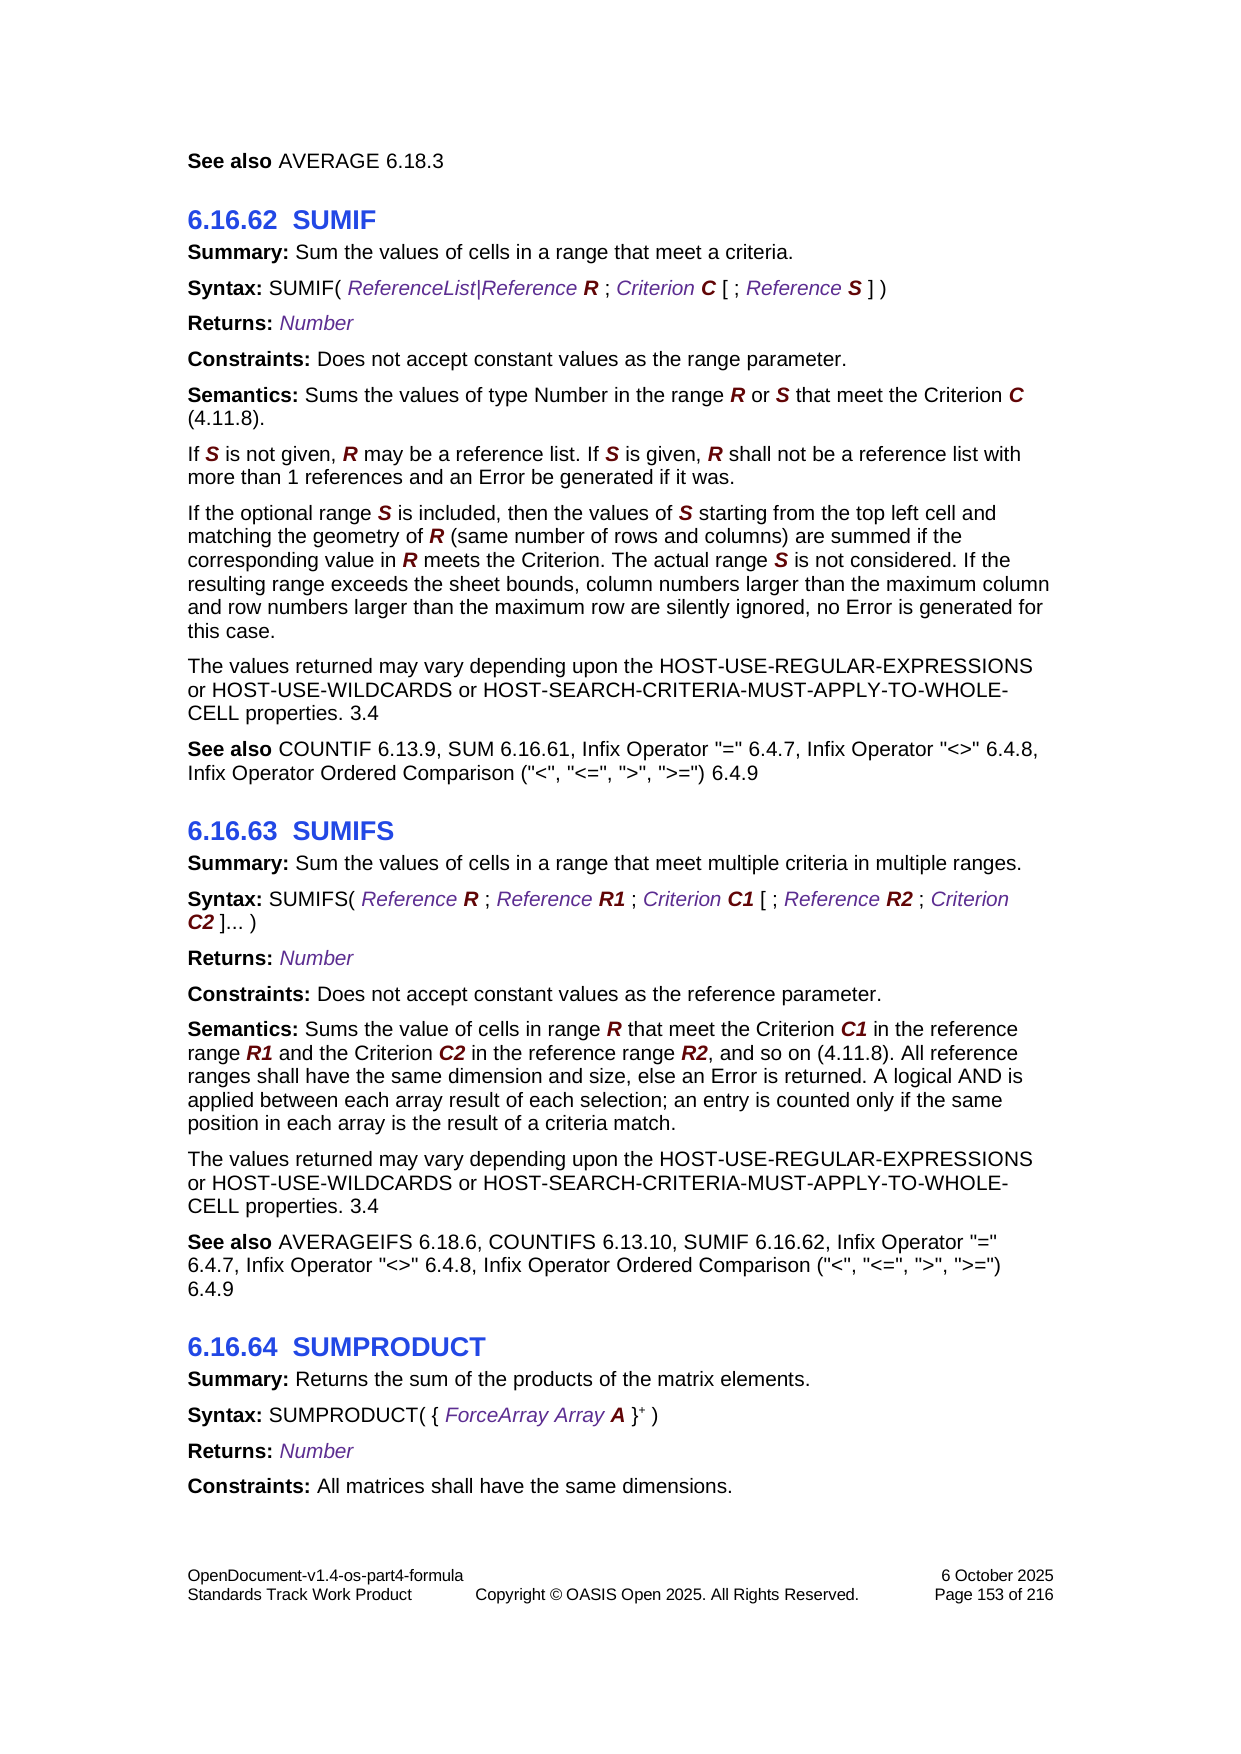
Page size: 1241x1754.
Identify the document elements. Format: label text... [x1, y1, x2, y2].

text Constraints: Does not accept constant values as the range parameter. [187, 347, 1053, 371]
text Semantics: Sums the value of cells in range R that meet the Criterion C1 in the reference range R1 and the Criterion C2 in the reference range R2, and so on (4.11.8). All reference ranges shall have the same dimension and size, else an Error is returned. A logical AND is applied between each array result of each selection; an entry is counted only if the same position in each array is the result of a criteria match. [187, 1018, 1053, 1135]
text Syntax: SUMIF( ReferenceList|Reference R ; Criterion C [ ; Reference S ] ) [187, 276, 1053, 300]
text The values returned may vary depending upon the HOST-USE-REGULAR-EXPRESSIONS or HOST-USE-WILDCARDS or HOST-SEARCH-CRITERIA-MUST-APPLY-TO-WHOLE-CELL properties. 3.4 [187, 655, 1053, 725]
text If the optional range S is included, then the values of S starting from the top left cell and matching the geometry of R (same number of rows and columns) are summed if the corresponding value in R meets the Criterion. The actual range S is not considered. If the resulting range exceeds the sheet bounds, column numbers larger than the maximum column and row numbers larger than the maximum row are silently ignored, no Error is generated for this case. [187, 501, 1053, 643]
text Summary: Sum the values of cells in a range that meet a criteria. [187, 241, 1053, 264]
text Summary: Sum the values of cells in a range that meet multiple criteria in multiple ranges. [187, 852, 1053, 875]
text Summary: Returns the sum of the products of the matrix elements. [187, 1368, 1053, 1391]
text If S is not given, R may be a reference list. If S is given, R shall not be a reference list with more than 1 references and an Error be generated if it was. [187, 442, 1053, 489]
text Returns: Number [187, 1439, 1053, 1463]
text Syntax: SUMPRODUCT( { ForceArray Array A }+ ) [187, 1403, 1053, 1427]
text See also COUNTIF 6.13.9, SUM 6.16.61, Infix Operator "=" 6.4.7, Infix Operator "<>" 6.4.8, Infix Operator Ordered Comparison ("<", "<=", ">", ">=") 6.4.9 [187, 737, 1053, 784]
text Returns: Number [187, 312, 1053, 335]
subtitle SUMPRODUCT [187, 1332, 1053, 1362]
subtitle SUMIF [187, 204, 1053, 234]
text Constraints: Does not accept constant values as the reference parameter. [187, 982, 1053, 1006]
text Semantics: Sums the values of type Number in the range R or S that meet the Criterion C (4.11.8). [187, 383, 1053, 430]
subtitle SUMIFS [187, 816, 1053, 846]
text Returns: Number [187, 946, 1053, 970]
text Syntax: SUMIFS( Reference R ; Reference R1 ; Criterion C1 [ ; Reference R2 ; Criterion C2 ]... ) [187, 887, 1053, 934]
text The values returned may vary depending upon the HOST-USE-REGULAR-EXPRESSIONS or HOST-USE-WILDCARDS or HOST-SEARCH-CRITERIA-MUST-APPLY-TO-WHOLE-CELL properties. 3.4 [187, 1147, 1053, 1218]
text See also AVERAGE 6.18.3 [187, 150, 1053, 173]
text See also AVERAGEIFS 6.18.6, COUNTIFS 6.13.10, SUMIF 6.16.62, Infix Operator "=" 6.4.7, Infix Operator "<>" 6.4.8, Infix Operator Ordered Comparison ("<", "<=", ">", ">=") 6.4.9 [187, 1230, 1053, 1301]
text Constraints: All matrices shall have the same dimensions. [187, 1475, 1053, 1498]
